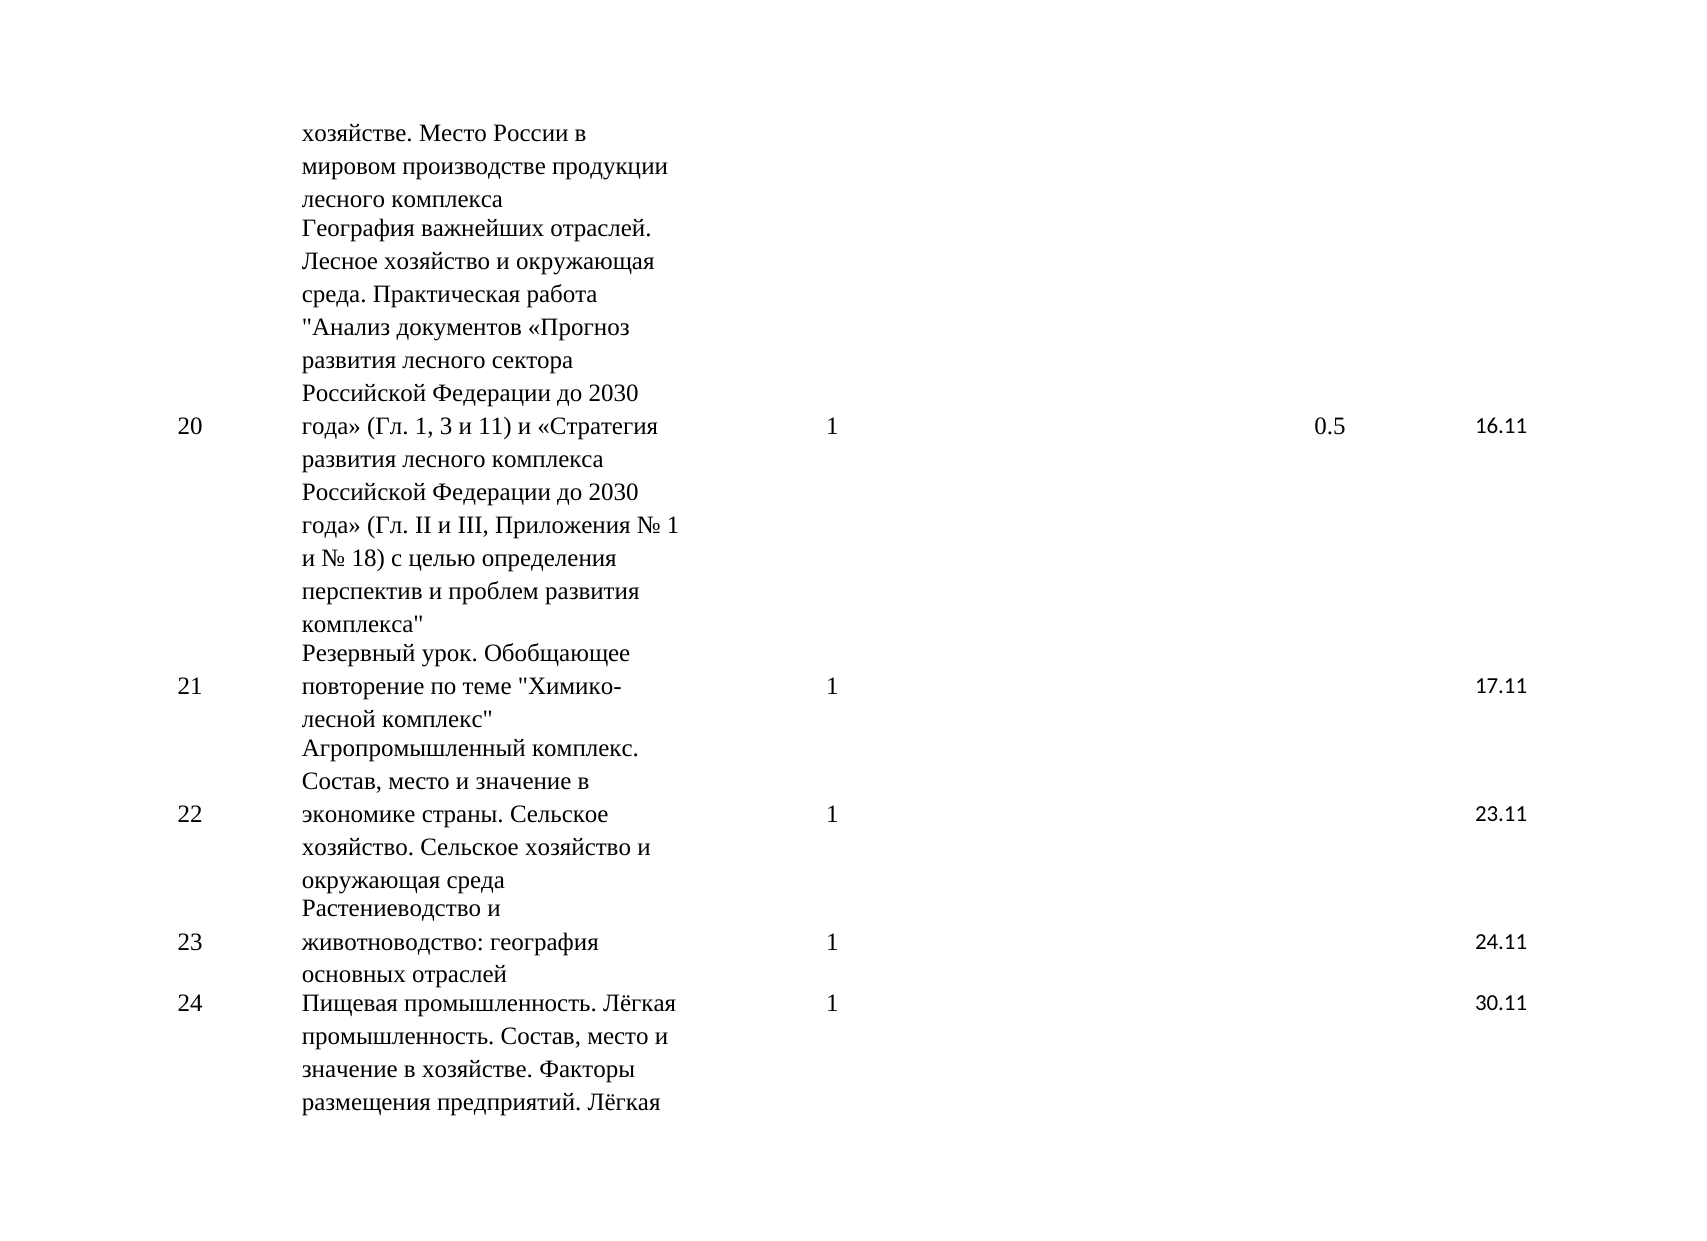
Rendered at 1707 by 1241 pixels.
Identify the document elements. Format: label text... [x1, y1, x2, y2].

table_cell [952, 213, 1196, 638]
table_cell 24.11 [1449, 894, 1628, 988]
table_cell 1 [698, 638, 952, 733]
table_cell 1 [698, 733, 952, 893]
table_cell [952, 894, 1196, 988]
table_cell Растениеводство и животноводство: география основных отраслей [276, 894, 698, 988]
table_cell [698, 118, 952, 213]
table_cell 22 [166, 733, 276, 893]
table_cell 0.5 [1196, 213, 1449, 638]
table_cell 17.11 [1449, 638, 1628, 733]
table_cell 1 [698, 213, 952, 638]
table_cell Агропромышленный комплекс. Состав, место и значение в экономике страны. Сельское хозяйство. Сельское хозяйство и окружающая среда [276, 733, 698, 893]
table_cell [1196, 118, 1449, 213]
table_cell [1196, 638, 1449, 733]
table_cell 30.11 [1449, 988, 1628, 1116]
table_cell 23 [166, 894, 276, 988]
table_cell [1196, 988, 1449, 1116]
table_cell 20 [166, 213, 276, 638]
table_cell [1196, 894, 1449, 988]
table_cell 23.11 [1449, 733, 1628, 893]
table_cell География важнейших отраслей. Лесное хозяйство и окружающая среда. Практическая работа "Анализ документов «Прогноз развития лесного сектора Российской Федерации до 2030 года» (Гл. 1, 3 и 11) и «Стратегия развития лесного комплекса Российской Федерации до 2030 года» (Гл. II и III, Приложения № 1 и № 18) с целью определения перспектив и проблем развития комплекса" [276, 213, 698, 638]
table_cell хозяйстве. Место России в мировом производстве продукции лесного комплекса [276, 118, 698, 213]
table_cell [1196, 733, 1449, 893]
table_cell [952, 733, 1196, 893]
table_cell [952, 638, 1196, 733]
table_cell 1 [698, 988, 952, 1116]
table_cell Резервный урок. Обобщающее повторение по теме "Химико-лесной комплекс" [276, 638, 698, 733]
table_cell [952, 988, 1196, 1116]
table_cell 16.11 [1449, 213, 1628, 638]
table_cell Пищевая промышленность. Лёгкая промышленность. Состав, место и значение в хозяйстве. Факторы размещения предприятий. Лёгкая [276, 988, 698, 1116]
table_cell 24 [166, 988, 276, 1116]
table_cell [1449, 118, 1628, 213]
table_cell [166, 118, 276, 213]
table_cell [952, 118, 1196, 213]
table_cell 1 [698, 894, 952, 988]
table_cell 21 [166, 638, 276, 733]
